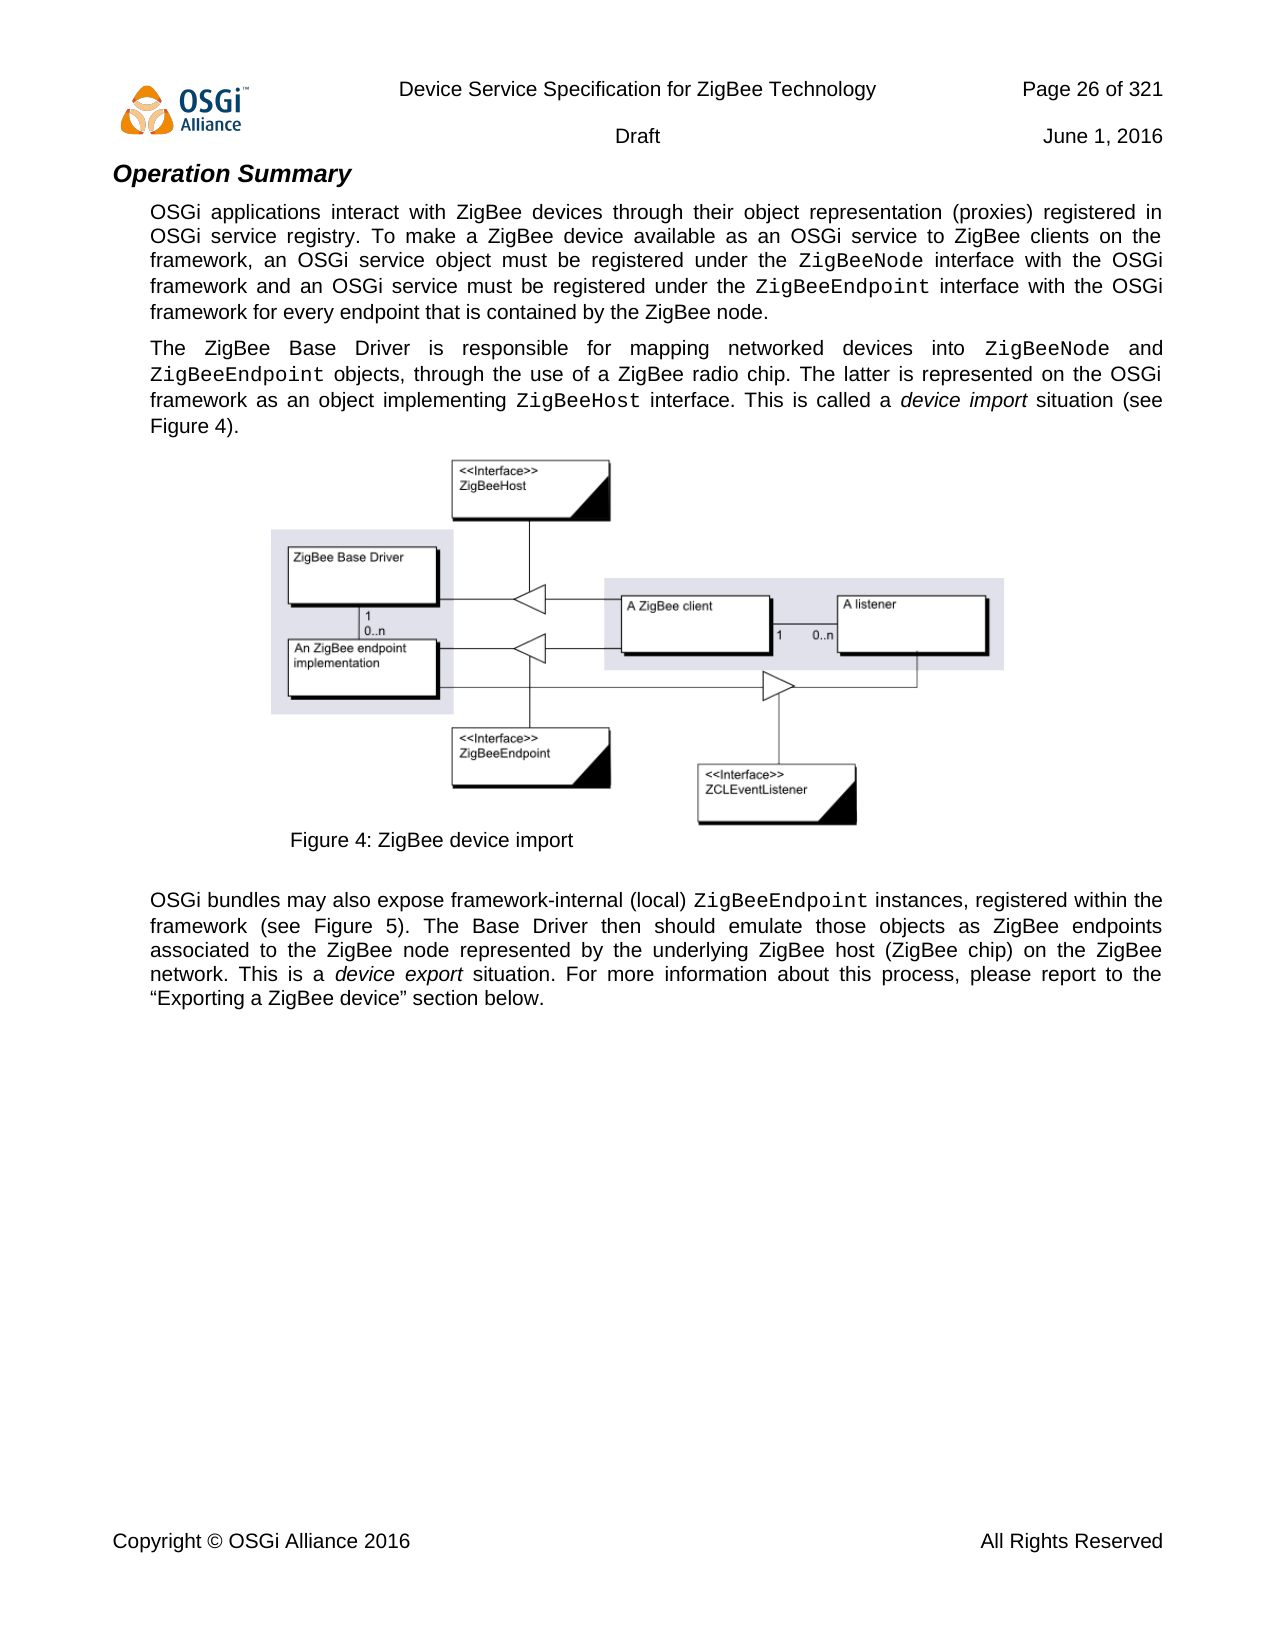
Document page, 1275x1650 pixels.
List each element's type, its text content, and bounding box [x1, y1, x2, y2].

text OSGi applications interact with ZigBee devices through their object representation (proxies) registered in OSGi service registry. To make a ZigBee device available as an OSGi service to ZigBee clients on the framework, an OSGi service object must be registered under the ZigBeeNode interface with the OSGi framework and an OSGi service must be registered under the ZigBeeEndpoint interface with the OSGi framework for every endpoint that is contained by the ZigBee node. [150, 200, 1163, 324]
picture [113, 78, 257, 142]
picture [271, 454, 1005, 828]
text Operation Summary [112, 159, 1163, 188]
text OSGi bundles may also expose framework-internal (local) ZigBeeEndpoint instances, registered within the framework (see Figure 5). The Base Driver then should emulate those objects as ZigBee endpoints associated to the ZigBee node represented by the underlying ZigBee host (ZigBee chip) on the ZigBee network. This is a device export situation. For more information about this process, please report to the “Exporting a ZigBee device” section below. [150, 888, 1163, 1010]
text Figure 4: ZigBee device import [290, 828, 1023, 852]
text The ZigBee Base Driver is responsible for mapping networked devices into ZigBeeNode and ZigBeeEndpoint objects, through the use of a ZigBee radio chip. The latter is represented on the OSGi framework as an object implementing ZigBeeHost interface. This is called a device import situation (see Figure 4). [150, 336, 1163, 438]
